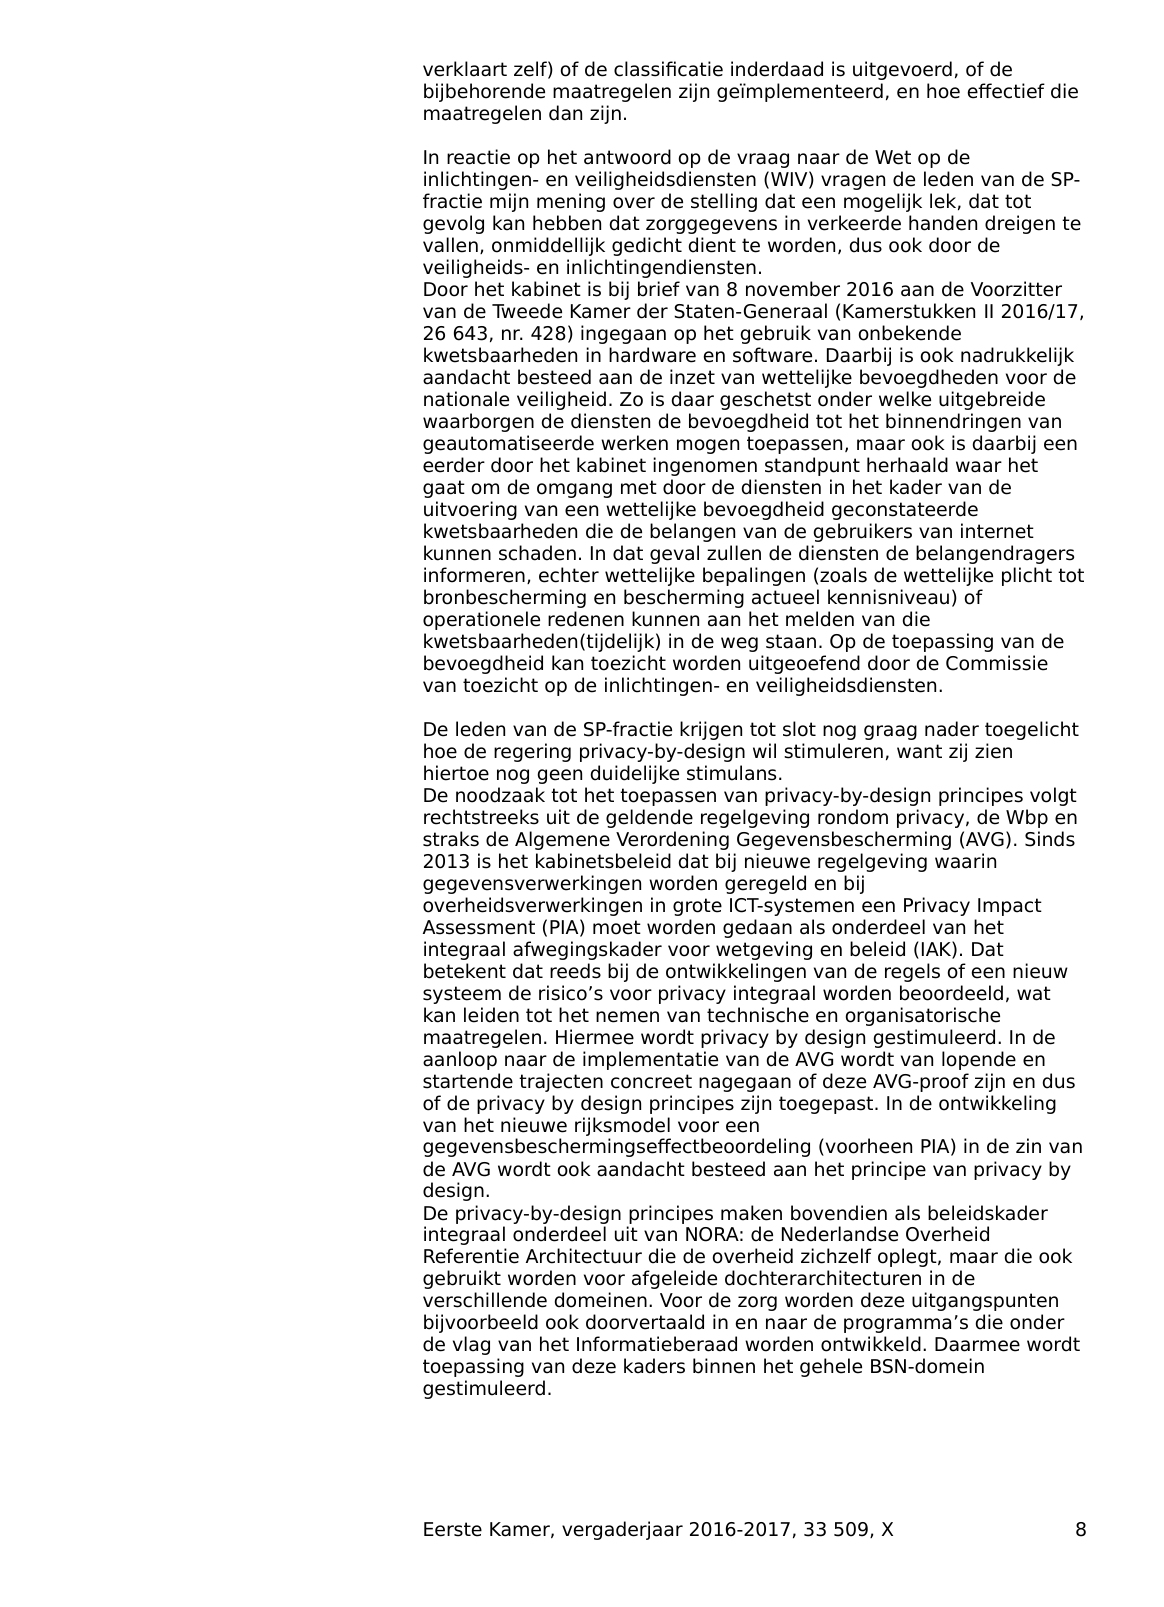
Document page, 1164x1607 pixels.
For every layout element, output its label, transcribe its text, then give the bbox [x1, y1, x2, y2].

text De noodzaak tot het toepassen van privacy-by-design principes volgt rechtstreeks uit de geldende regelgeving rondom privacy, de Wbp en straks de Algemene Verordening Gegevensbescherming (AVG). Sinds 2013 is het kabinetsbeleid dat bij nieuwe regelgeving waarin gegevensverwerkingen worden geregeld en bij overheidsverwerkingen in grote ICT-systemen een Privacy Impact Assessment (PIA) moet worden gedaan als onderdeel van het integraal afwegingskader voor wetgeving en beleid (IAK). Dat betekent dat reeds bij de ontwikkelingen van de regels of een nieuw systeem de risico’s voor privacy integraal worden beoordeeld, wat kan leiden tot het nemen van technische en organisatorische maatregelen. Hiermee wordt privacy by design gestimuleerd. In de aanloop naar de implementatie van de AVG wordt van lopende en startende trajecten concreet nagegaan of deze AVG-proof zijn en dus of de privacy by design principes zijn toegepast. In de ontwikkeling van het nieuwe rijksmodel voor een gegevensbeschermingseffectbeoordeling (voorheen PIA) in de zin van de AVG wordt ook aandacht besteed aan het principe van privacy by design. [422, 785, 1087, 1202]
text verklaart zelf) of de classificatie inderdaad is uitgevoerd, of de bijbehorende maatregelen zijn geïmplementeerd, en hoe effectief die maatregelen dan zijn. [422, 59, 1087, 125]
text De leden van de SP-fractie krijgen tot slot nog graag nader toegelicht hoe de regering privacy-by-design wil stimuleren, want zij zien hiertoe nog geen duidelijke stimulans. [422, 719, 1087, 785]
text De privacy-by-design principes maken bovendien als beleidskader integraal onderdeel uit van NORA: de Nederlandse Overheid Referentie Architectuur die de overheid zichzelf oplegt, maar die ook gebruikt worden voor afgeleide dochterarchitecturen in de verschillende domeinen. Voor de zorg worden deze uitgangspunten bijvoorbeeld ook doorvertaald in en naar de programma’s die onder de vlag van het Informatieberaad worden ontwikkeld. Daarmee wordt toepassing van deze kaders binnen het gehele BSN-domein gestimuleerd. [422, 1202, 1087, 1400]
text Door het kabinet is bij brief van 8 november 2016 aan de Voorzitter van de Tweede Kamer der Staten-Generaal (Kamerstukken II 2016/17, 26 643, nr. 428) ingegaan op het gebruik van onbekende kwetsbaarheden in hardware en software. Daarbij is ook nadrukkelijk aandacht besteed aan de inzet van wettelijke bevoegdheden voor de nationale veiligheid. Zo is daar geschetst onder welke uitgebreide waarborgen de diensten de bevoegdheid tot het binnendringen van geautomatiseerde werken mogen toepassen, maar ook is daarbij een eerder door het kabinet ingenomen standpunt herhaald waar het gaat om de omgang met door de diensten in het kader van de uitvoering van een wettelijke bevoegdheid geconstateerde kwetsbaarheden die de belangen van de gebruikers van internet kunnen schaden. In dat geval zullen de diensten de belangendragers informeren, echter wettelijke bepalingen (zoals de wettelijke plicht tot bronbescherming en bescherming actueel kennisniveau) of operationele redenen kunnen aan het melden van die kwetsbaarheden(tijdelijk) in de weg staan. Op de toepassing van de bevoegdheid kan toezicht worden uitgeoefend door de Commissie van toezicht op de inlichtingen- en veiligheidsdiensten. [422, 279, 1087, 697]
text In reactie op het antwoord op de vraag naar de Wet op de inlichtingen- en veiligheidsdiensten (WIV) vragen de leden van de SP-fractie mijn mening over de stelling dat een mogelijk lek, dat tot gevolg kan hebben dat zorggegevens in verkeerde handen dreigen te vallen, onmiddellijk gedicht dient te worden, dus ook door de veiligheids- en inlichtingendiensten. [422, 147, 1087, 279]
